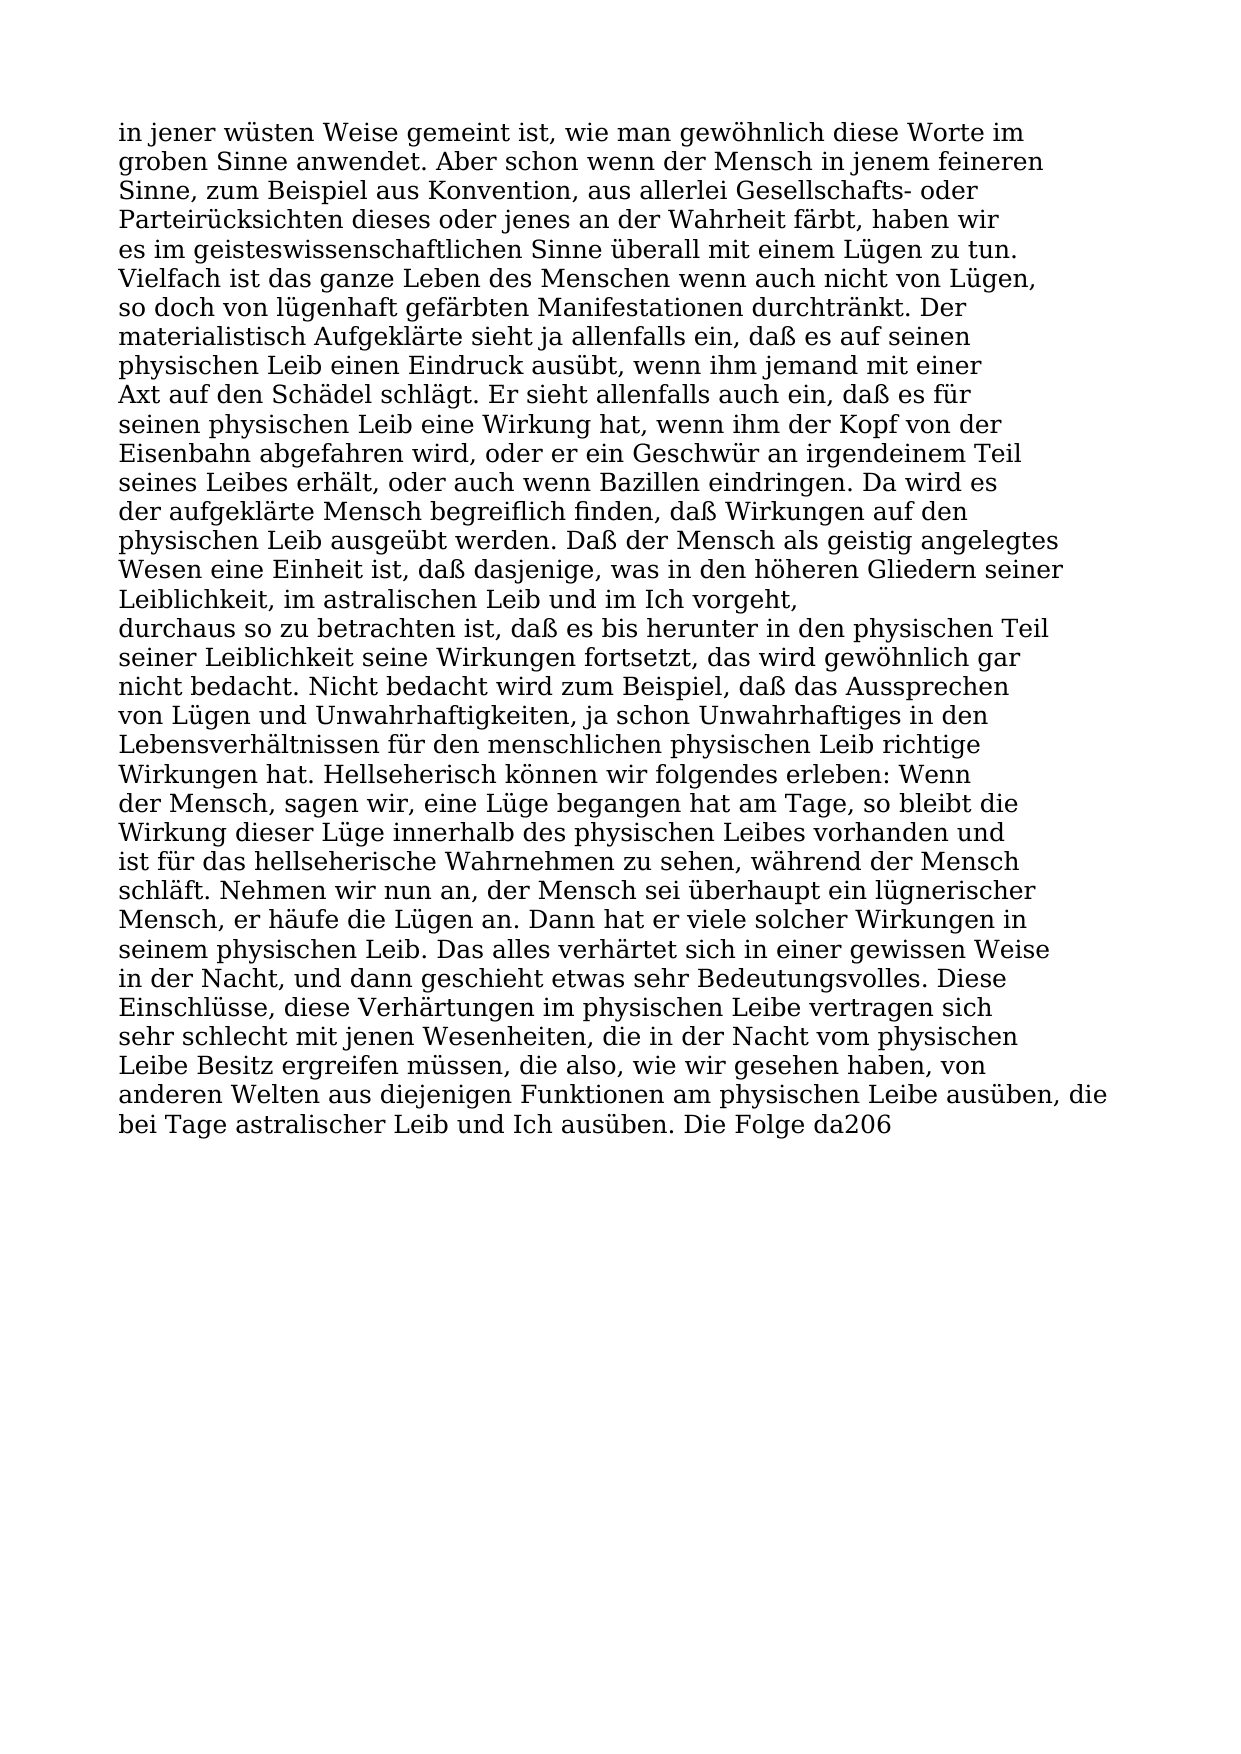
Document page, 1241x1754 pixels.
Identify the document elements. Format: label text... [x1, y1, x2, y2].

text der Mensch, sagen wir, eine Lüge begangen hat am Tage, so bleibt die [118, 789, 1122, 818]
text physischen Leib ausgeübt werden. Daß der Mensch als geistig angelegtes Wesen eine Einheit ist, daß dasjenige, was in den höheren Gliedern seiner Leiblichkeit, im astralischen Leib und im Ich vorgeht, [118, 526, 1122, 614]
text in der Nacht, und dann geschieht etwas sehr Bedeutungsvolles. Diese [118, 964, 1122, 993]
text seinem physischen Leib. Das alles verhärtet sich in einer gewissen Weise [118, 935, 1122, 964]
text seines Leibes erhält, oder auch wenn Bazillen eindringen. Da wird es [118, 468, 1122, 497]
text seiner Leiblichkeit seine Wirkungen fortsetzt, das wird gewöhnlich gar [118, 643, 1122, 672]
text seinen physischen Leib eine Wirkung hat, wenn ihm der Kopf von der [118, 410, 1122, 439]
text nicht bedacht. Nicht bedacht wird zum Beispiel, daß das Aussprechen [118, 672, 1122, 701]
text Wirkung dieser Lüge innerhalb des physischen Leibes vorhanden und [118, 818, 1122, 847]
text von Lügen und Unwahrhaftigkeiten, ja schon Unwahrhaftiges in den [118, 701, 1122, 731]
text der aufgeklärte Mensch begreiflich finden, daß Wirkungen auf den [118, 497, 1122, 526]
text Mensch, er häufe die Lügen an. Dann hat er viele solcher Wirkungen in [118, 906, 1122, 935]
text in jener wüsten Weise gemeint ist, wie man gewöhnlich diese Worte im [118, 118, 1122, 147]
text Wirkungen hat. Hellseherisch können wir folgendes erleben: Wenn [118, 760, 1122, 789]
text materialistisch Aufgeklärte sieht ja allenfalls ein, daß es auf seinen [118, 322, 1122, 351]
text Leibe Besitz ergreifen müssen, die also, wie wir gesehen haben, von [118, 1051, 1122, 1081]
text sehr schlecht mit jenen Wesenheiten, die in der Nacht vom physischen [118, 1022, 1122, 1051]
text Axt auf den Schädel schlägt. Er sieht allenfalls auch ein, daß es für [118, 381, 1122, 410]
text schläft. Nehmen wir nun an, der Mensch sei überhaupt ein lügnerischer [118, 876, 1122, 906]
text ist für das hellseherische Wahrnehmen zu sehen, während der Mensch [118, 847, 1122, 876]
text Eisenbahn abgefahren wird, oder er ein Geschwür an irgendeinem Teil [118, 439, 1122, 468]
text groben Sinne anwendet. Aber schon wenn der Mensch in jenem feineren [118, 147, 1122, 176]
text Lebensverhältnissen für den menschlichen physischen Leib richtige [118, 731, 1122, 760]
text durchaus so zu betrachten ist, daß es bis herunter in den physischen Teil [118, 614, 1122, 643]
text Parteirücksichten dieses oder jenes an der Wahrheit färbt, haben wir [118, 206, 1122, 235]
text Einschlüsse, diese Verhärtungen im physischen Leibe vertragen sich [118, 993, 1122, 1022]
text anderen Welten aus diejenigen Funktionen am physischen Leibe ausüben, die bei Tage astralischer Leib und Ich ausüben. Die Folge da206 [118, 1081, 1122, 1139]
text Vielfach ist das ganze Leben des Menschen wenn auch nicht von Lügen, [118, 264, 1122, 293]
text so doch von lügenhaft gefärbten Manifestationen durchtränkt. Der [118, 293, 1122, 322]
text Sinne, zum Beispiel aus Konvention, aus allerlei Gesellschafts- oder [118, 176, 1122, 206]
text es im geisteswissenschaftlichen Sinne überall mit einem Lügen zu tun. [118, 235, 1122, 264]
text physischen Leib einen Eindruck ausübt, wenn ihm jemand mit einer [118, 351, 1122, 381]
